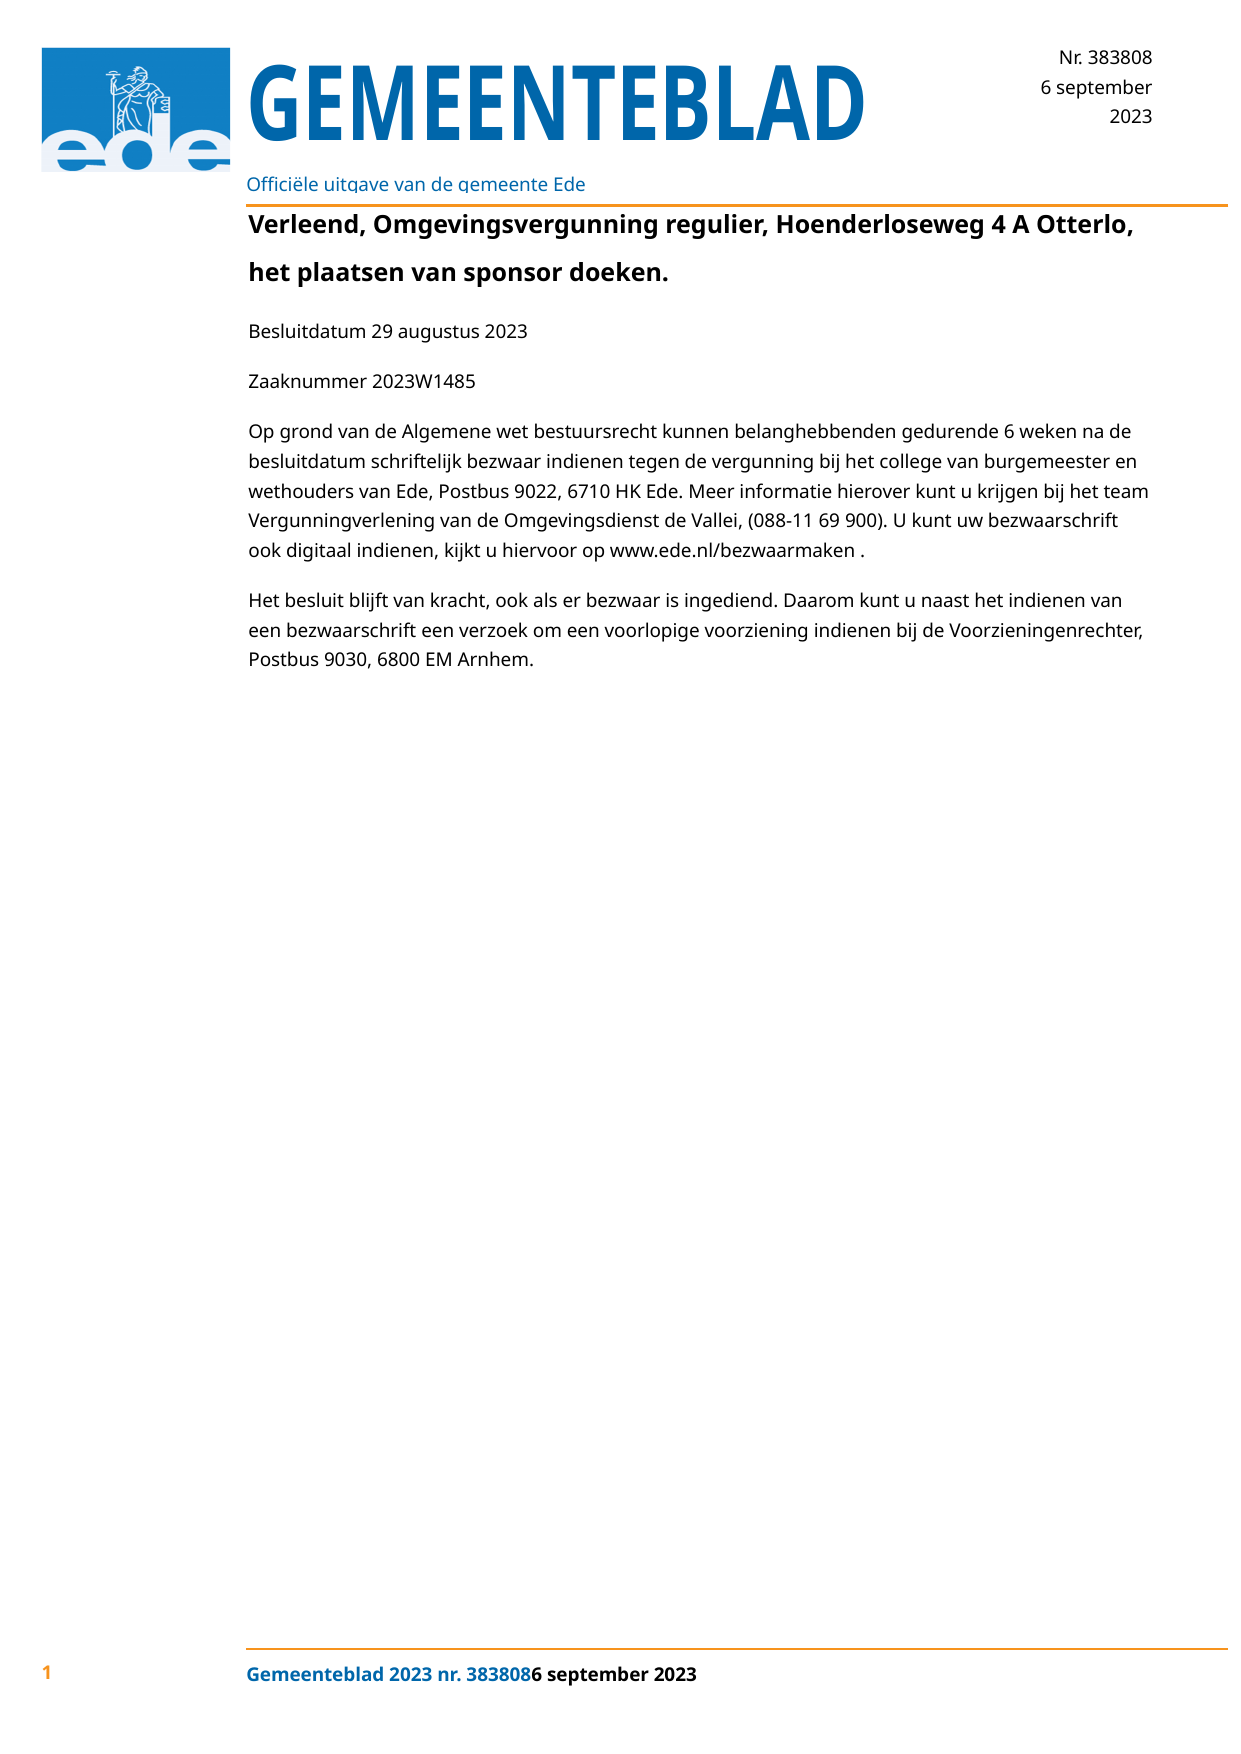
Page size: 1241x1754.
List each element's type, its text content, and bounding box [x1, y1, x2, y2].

text Besluitdatum 29 augustus 2023 [248, 318, 1152, 344]
text Het besluit blijft van kracht, ook als er bezwaar is ingediend. Daarom kunt u naast het indienen van een bezwaarschrift een verzoek om een voorlopige voorziening indienen bij de Voorzieningenrechter, Postbus 9030, 6800 EM Arnhem. [248, 587, 1152, 672]
text Op grond van de Algemene wet bestuursrecht kunnen belanghebbenden gedurende 6 weken na de besluitdatum schriftelijk bezwaar indienen tegen de vergunning bij het college van burgemeester en wethouders van Ede, Postbus 9022, 6710 HK Ede. Meer informatie hierover kunt u krijgen bij het team Vergunningverlening van de Omgevingsdienst de Vallei, (088-11 69 900). U kunt uw bezwaarschrift ook digitaal indienen, kijkt u hiervoor op www.ede.nl/bezwaarmaken . [248, 419, 1152, 563]
picture [41, 47, 231, 172]
text Verleend, Omgevingsvergunning regulier, Hoenderloseweg 4 A Otterlo, het plaatsen van sponsor doeken. [248, 207, 1152, 288]
text Zaaknummer 2023W1485 [248, 368, 1152, 394]
